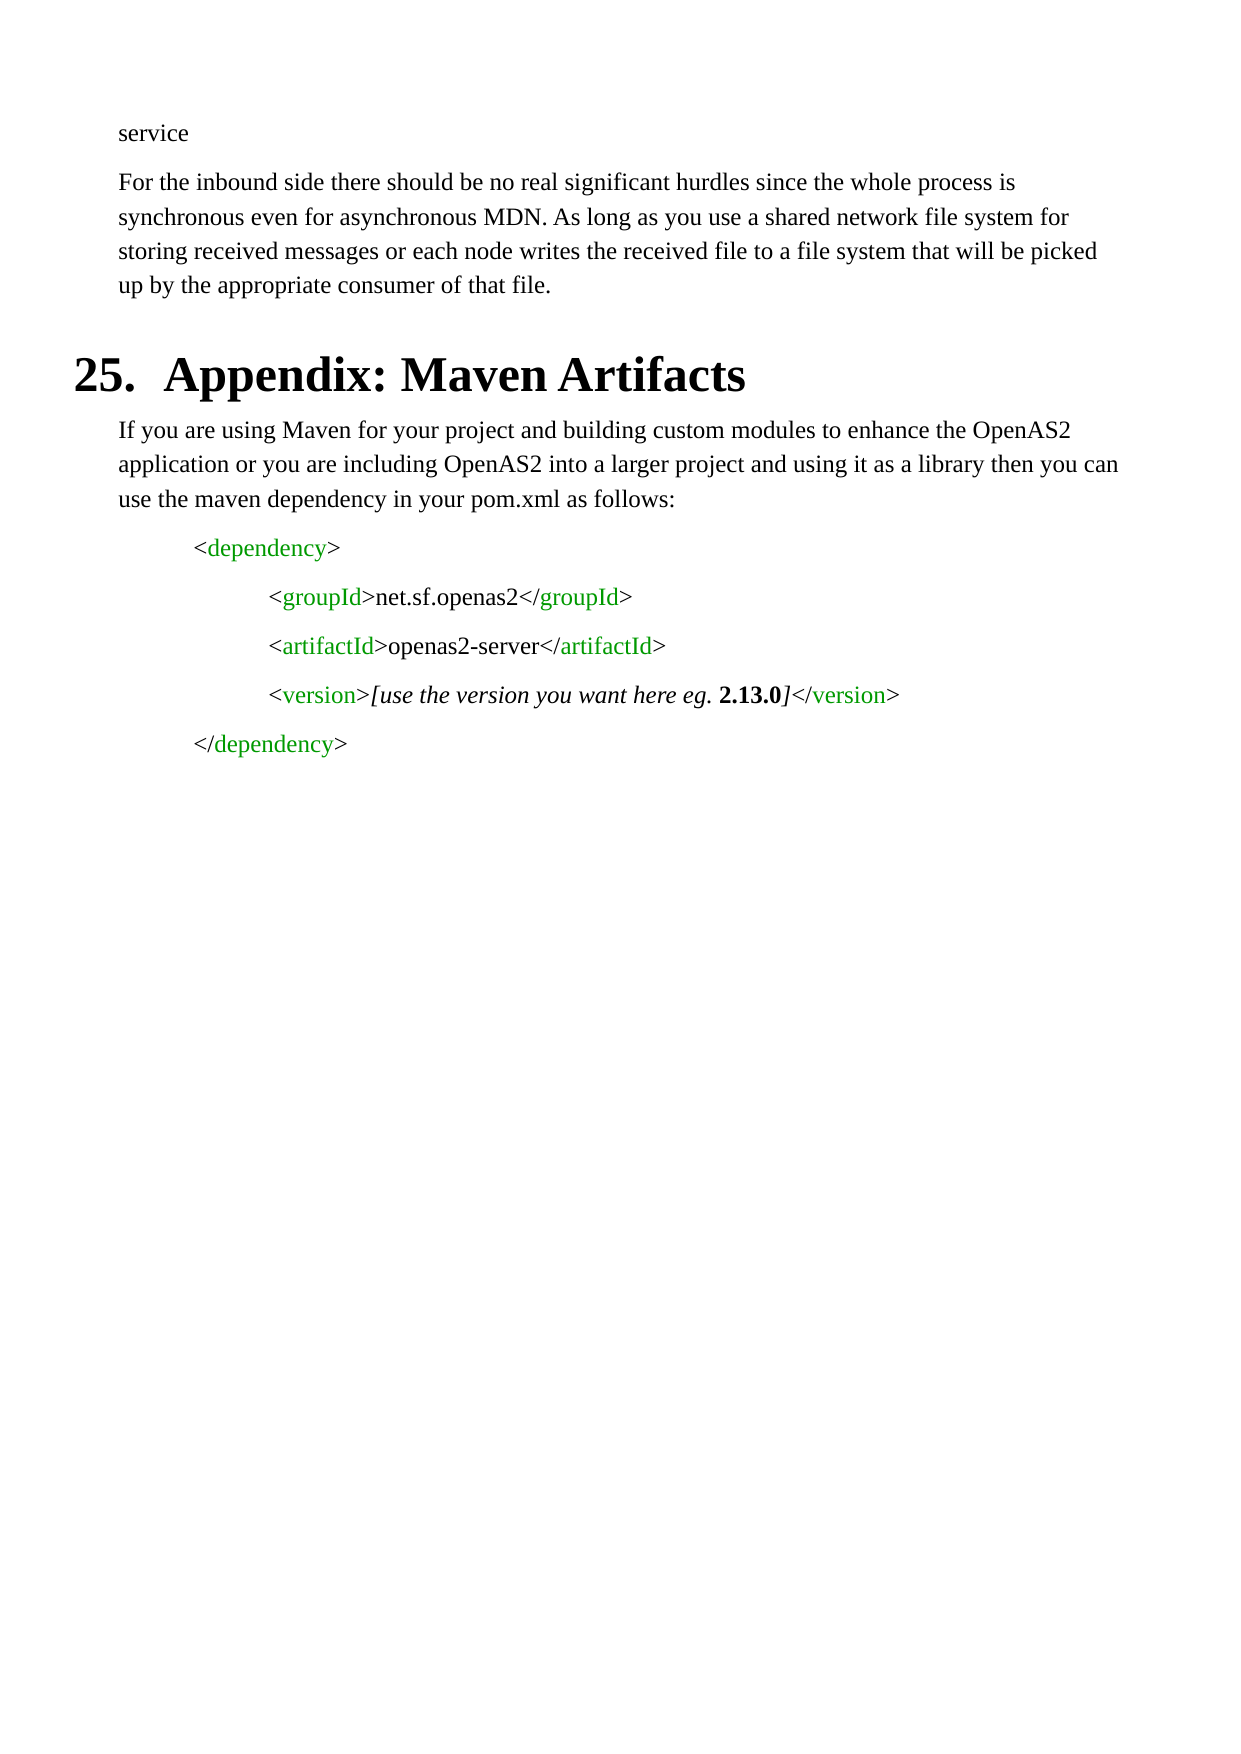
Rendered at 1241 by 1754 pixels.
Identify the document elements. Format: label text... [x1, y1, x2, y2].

text <dependency> [193, 533, 1122, 561]
text <groupId>net.sf.openas2</groupId> [193, 582, 1122, 611]
text service [118, 118, 1122, 147]
text <version>[use the version you want here eg. 2.13.0]</version> [193, 680, 1122, 709]
text </dependency> [193, 729, 1122, 758]
text If you are using Maven for your project and building custom modules to enhance the OpenAS2 application or you are including OpenAS2 into a larger project and using it as a library then you can use the maven dependency in your pom.xml as follows: [118, 415, 1122, 512]
subtitle Appendix: Maven Artifacts [73, 345, 1122, 402]
text <artifactId>openas2-server</artifactId> [193, 631, 1122, 659]
text For the inbound side there should be no real significant hurdles since the whole process is synchronous even for asynchronous MDN. As long as you use a shared network file system for storing received messages or each node writes the received file to a file system that will be picked up by the appropriate consumer of that file. [118, 167, 1122, 299]
